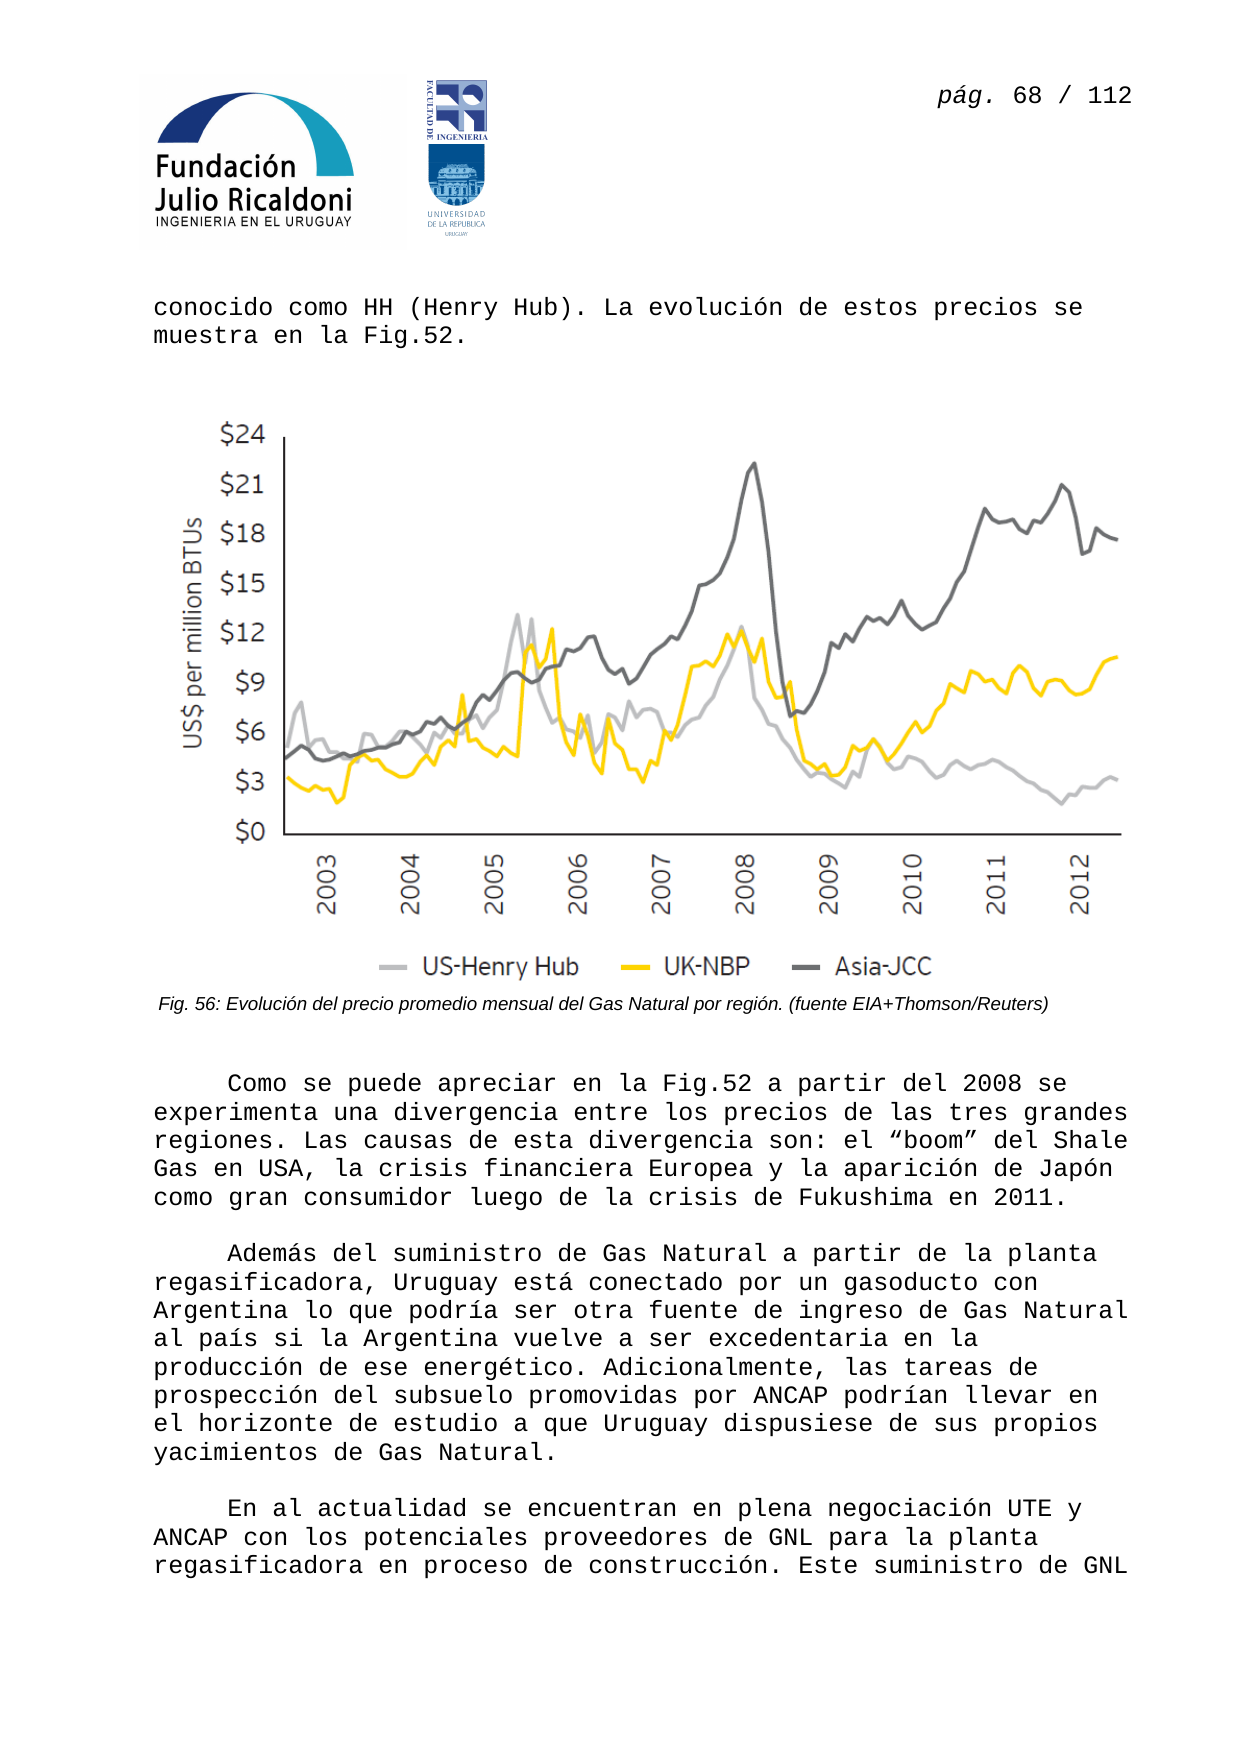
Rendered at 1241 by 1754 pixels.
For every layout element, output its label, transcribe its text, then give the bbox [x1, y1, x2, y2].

picture [427, 80, 488, 140]
text Como se puede apreciar en la Fig.52 a partir del 2008 se experimenta una divergencia entre los precios de las tres grandes regiones. Las causas de esta divergencia son: el “boom” del Shale Gas en USA, la crisis financiera Europea y la aparición de Japón como gran consumidor luego de la crisis de Fukushima en 2011. [153, 1071, 1139, 1212]
text En al actualidad se encuentran en plena negociación UTE y ANCAP con los potenciales proveedores de GNL para la planta regasificadora en proceso de construcción. Este suministro de GNL [153, 1496, 1139, 1581]
text Fig. 56: Evolución del precio promedio mensual del Gas Natural por región. (fuente EIA+Thomson/Reuters) [158, 993, 1134, 1014]
picture [139, 74, 407, 250]
text Además del suministro de Gas Natural a partir de la planta regasificadora, Uruguay está conectado por un gasoducto con Argentina lo que podría ser otra fuente de ingreso de Gas Natural al país si la Argentina vuelve a ser excedentaria en la producción de ese energético. Adicionalmente, las tareas de prospección del subsuelo promovidas por ANCAP podrían llevar en el horizonte de estudio a que Uruguay dispusiese de sus propios yacimientos de Gas Natural. [153, 1241, 1139, 1467]
picture [158, 391, 1134, 993]
text conocido como HH (Henry Hub). La evolución de estos precios se muestra en la Fig.52. [153, 294, 1139, 351]
picture [428, 144, 485, 236]
